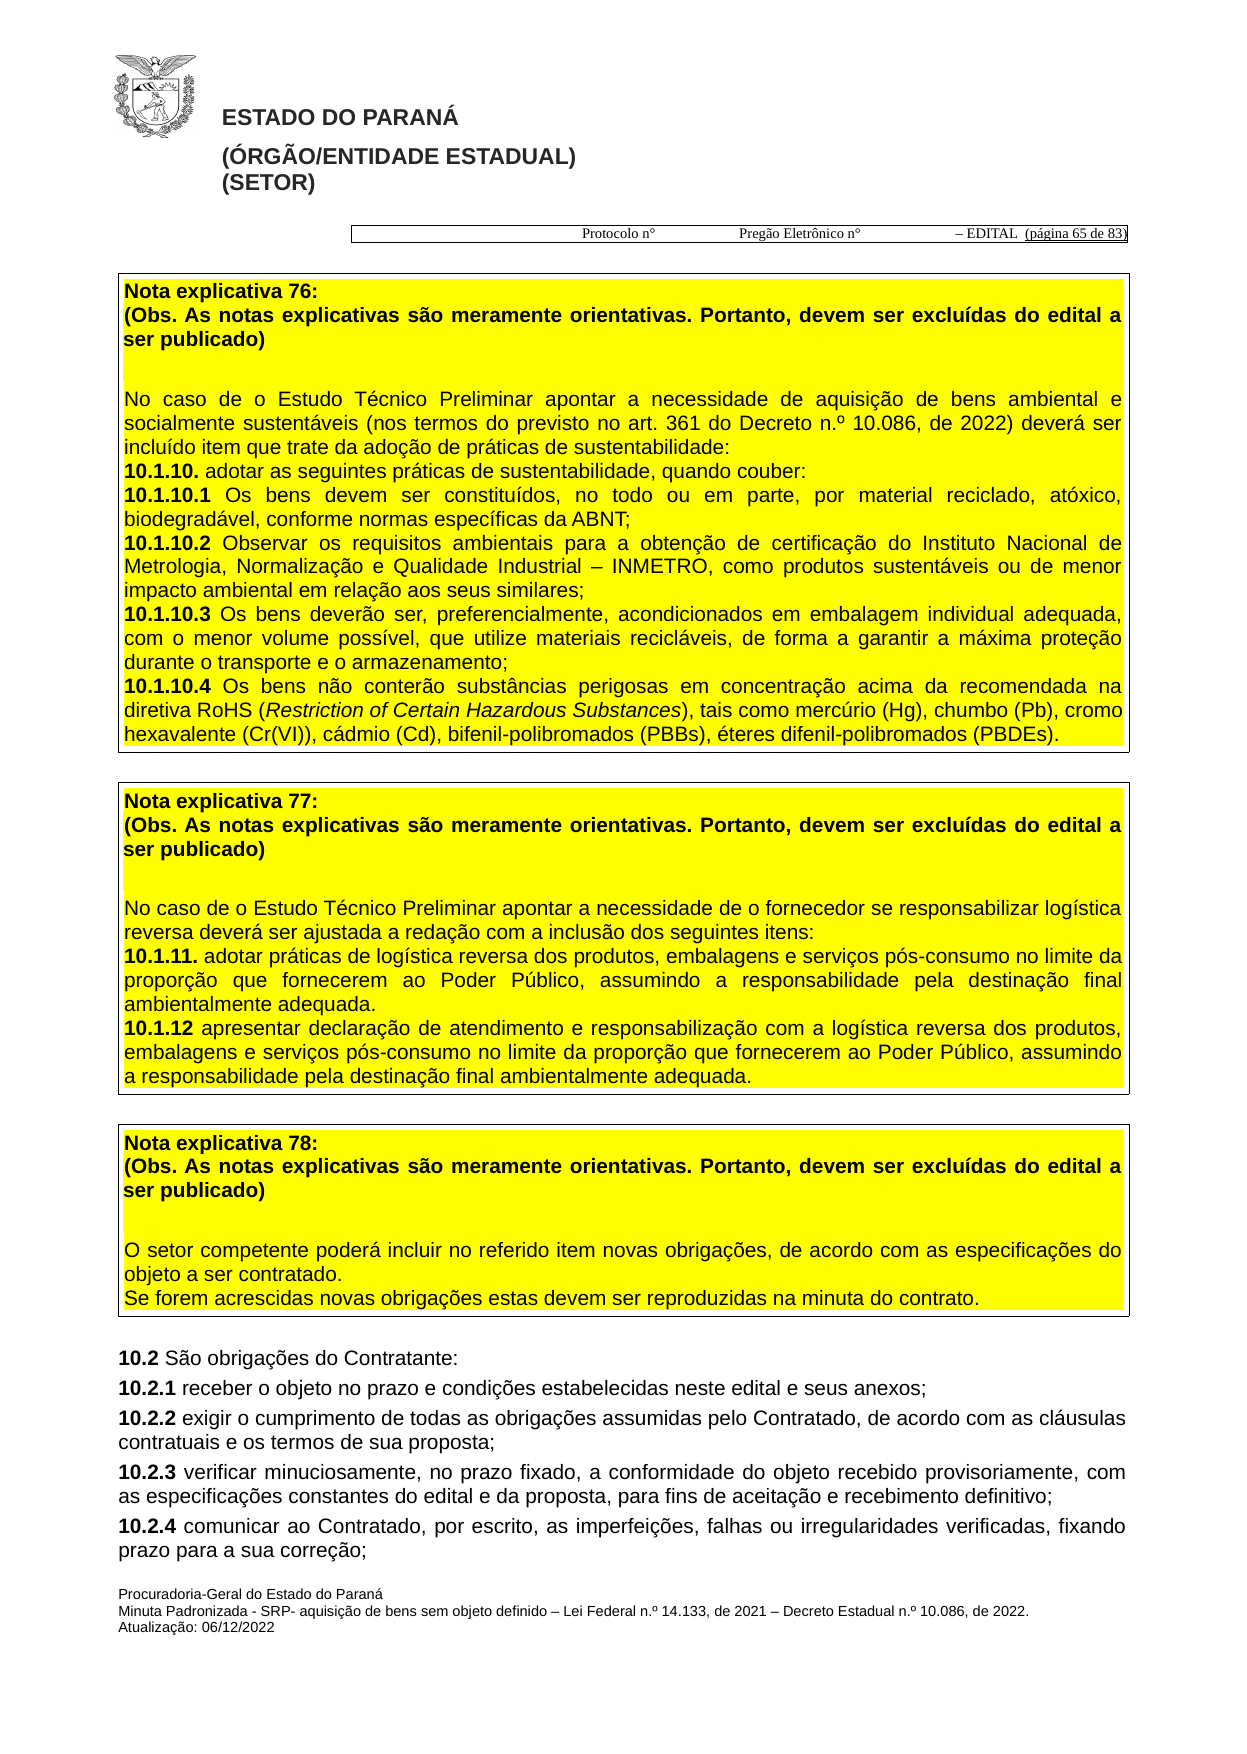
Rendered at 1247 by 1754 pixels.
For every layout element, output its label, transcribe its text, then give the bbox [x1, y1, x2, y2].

text 10.2.4 comunicar ao Contratado, por escrito, as imperfeições, falhas ou irregularidades verificadas, fixando prazo para a sua correção; [118, 1514, 1128, 1562]
table_header Nota explicativa 77: (Obs. As notas explicativas são meramente orientativas. Portanto, devem ser excluídas do edital a ser publicado) No caso de o Estudo Técnico Preliminar apontar a necessidade de o fornecedor se responsabilizar logística reversa deverá ser ajustada a redação com a inclusão dos seguintes itens: 10.1.11. adotar práticas de logística reversa dos produtos, embalagens e serviços pós-consumo no limite da proporção que fornecerem ao Poder Público, assumindo a responsabilidade pela destinação final ambientalmente adequada. 10.1.12 apresentar declaração de atendimento e responsabilização com a logística reversa dos produtos, embalagens e serviços pós-consumo no limite da proporção que fornecerem ao Poder Público, assumindo a responsabilidade pela destinação final ambientalmente adequada. [119, 783, 1129, 1094]
table_header Nota explicativa 76: (Obs. As notas explicativas são meramente orientativas. Portanto, devem ser excluídas do edital a ser publicado) No caso de o Estudo Técnico Preliminar apontar a necessidade de aquisição de bens ambiental e socialmente sustentáveis (nos termos do previsto no art. 361 do Decreto n.º 10.086, de 2022) deverá ser incluído item que trate da adoção de práticas de sustentabilidade: 10.1.10. adotar as seguintes práticas de sustentabilidade, quando couber: 10.1.10.1 Os bens devem ser constituídos, no todo ou em parte, por material reciclado, atóxico, biodegradável, conforme normas específicas da ABNT; 10.1.10.2 Observar os requisitos ambientais para a obtenção de certificação do Instituto Nacional de Metrologia, Normalização e Qualidade Industrial – INMETRO, como produtos sustentáveis ou de menor impacto ambiental em relação aos seus similares; 10.1.10.3 Os bens deverão ser, preferencialmente, acondicionados em embalagem individual adequada, com o menor volume possível, que utilize materiais recicláveis, de forma a garantir a máxima proteção durante o transporte e o armazenamento; 10.1.10.4 Os bens não conterão substâncias perigosas em concentração acima da recomendada na diretiva RoHS (Restriction of Certain Hazardous Substances), tais como mercúrio (Hg), chumbo (Pb), cromo hexavalente (Cr(VI)), cádmio (Cd), bifenil-polibromados (PBBs), éteres difenil-polibromados (PBDEs). [119, 274, 1129, 752]
text 10.2.3 verificar minuciosamente, no prazo fixado, a conformidade do objeto recebido provisoriamente, com as especificações constantes do edital e da proposta, para fins de aceitação e recebimento definitivo; [118, 1460, 1128, 1508]
table_header Nota explicativa 78: (Obs. As notas explicativas são meramente orientativas. Portanto, devem ser excluídas do edital a ser publicado) O setor competente poderá incluir no referido item novas obrigações, de acordo com as especificações do objeto a ser contratado. Se forem acrescidas novas obrigações estas devem ser reproduzidas na minuta do contrato. [119, 1125, 1129, 1316]
text 10.2.2 exigir o cumprimento de todas as obrigações assumidas pelo Contratado, de acordo com as cláusulas contratuais e os termos de sua proposta; [118, 1406, 1128, 1454]
picture [113, 54, 198, 139]
text 10.2.1 receber o objeto no prazo e condições estabelecidas neste edital e seus anexos; [118, 1376, 1128, 1400]
text 10.2 São obrigações do Contratante: [118, 1346, 1128, 1370]
